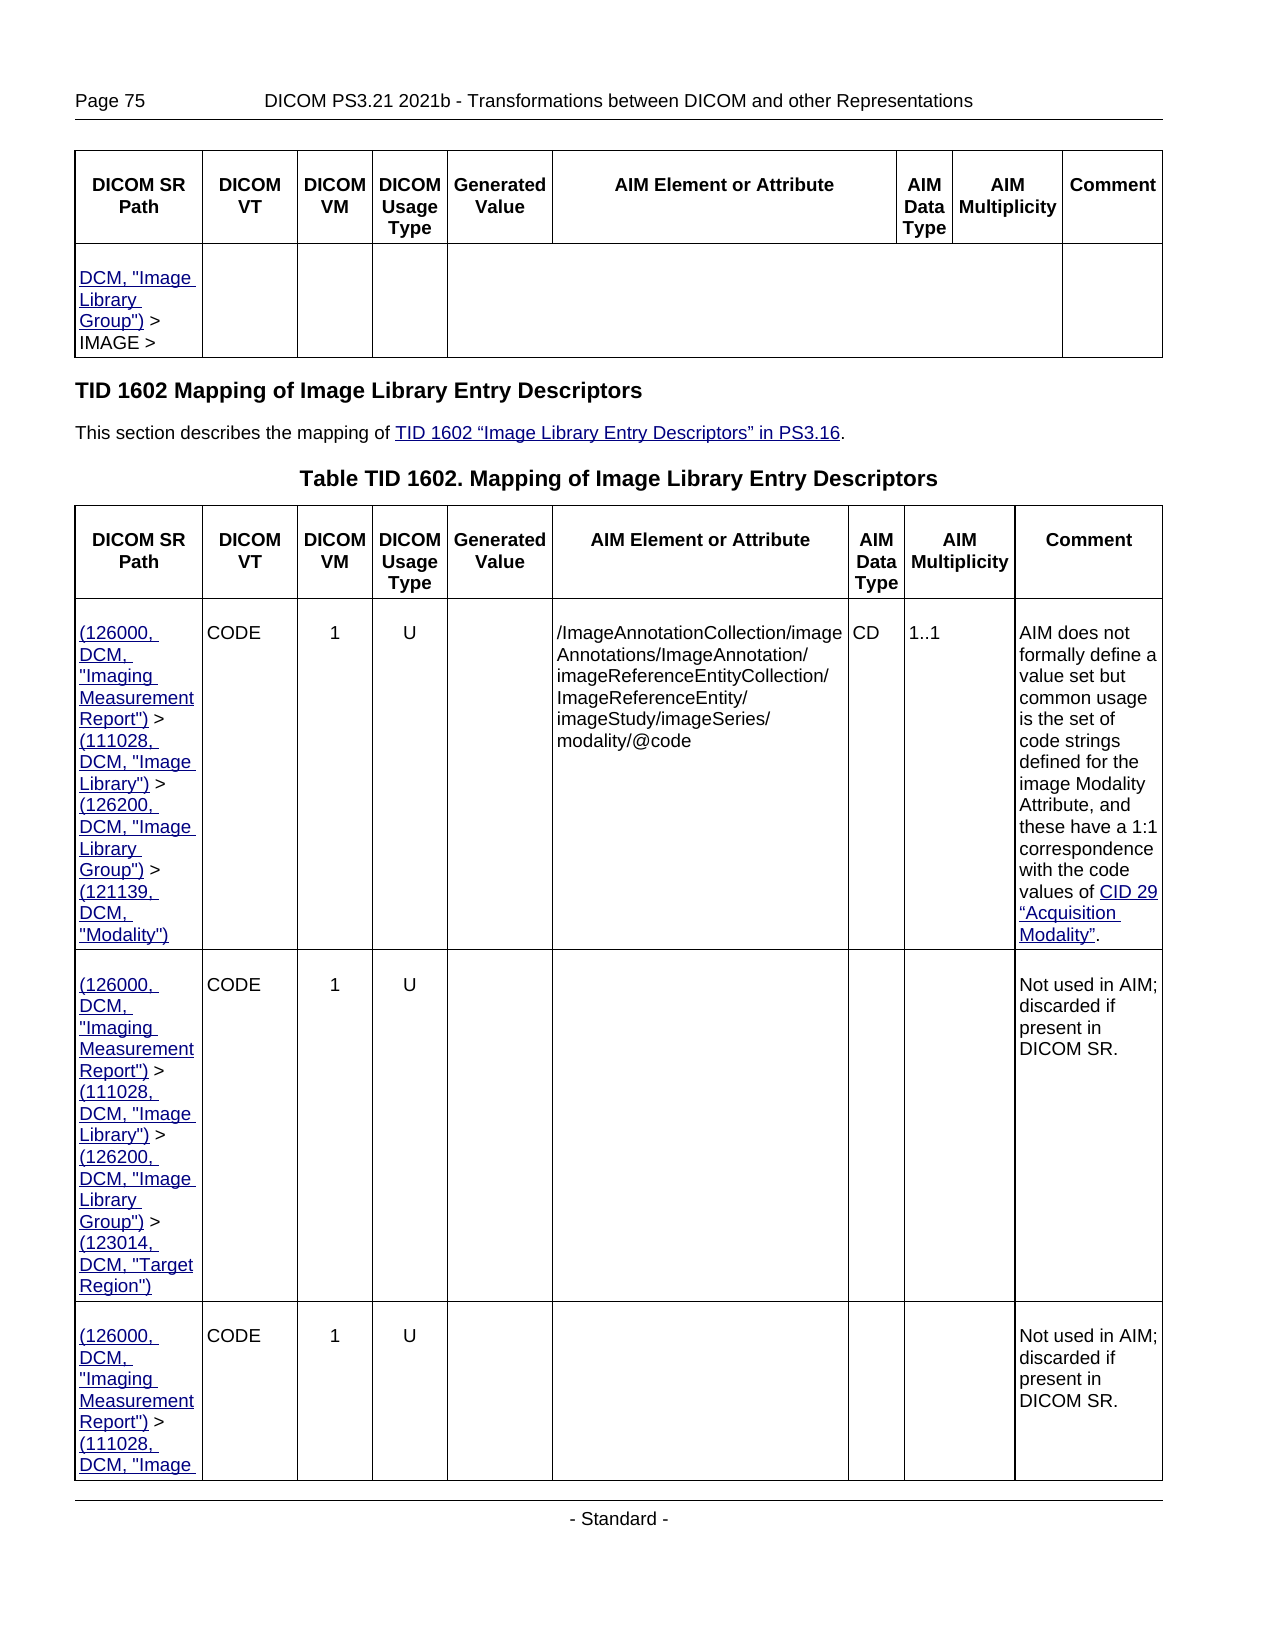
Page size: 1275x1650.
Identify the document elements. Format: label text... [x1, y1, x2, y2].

table_header AIM Data Type [849, 506, 904, 598]
table_cell [448, 950, 552, 1301]
table_cell U [373, 950, 447, 1301]
table_header DICOM VM [298, 506, 372, 598]
table_cell CODE [203, 950, 297, 1301]
table_cell CD [849, 599, 904, 949]
table_cell [448, 244, 1062, 357]
table_cell Not used in AIM; discarded if present in DICOM SR. [1016, 950, 1162, 1301]
table_header DICOM Usage Type [373, 151, 447, 243]
table_cell [553, 1302, 848, 1480]
table_header Comment [1063, 151, 1162, 243]
table_cell (126000, DCM, "Imaging Measurement Report") > (111028, DCM, "Image Library") > (126200, DCM, "Image Library Group") > (121139, DCM, "Modality") [76, 599, 202, 949]
table_header AIM Element or Attribute [553, 151, 896, 243]
table_header Generated Value [448, 151, 552, 243]
table_header AIM Data Type [897, 151, 952, 243]
table_cell [448, 599, 552, 949]
table_header DICOM Usage Type [373, 506, 447, 598]
table_header AIM Multiplicity [905, 506, 1014, 598]
table_header Generated Value [448, 506, 552, 598]
table_cell [448, 1302, 552, 1480]
table_header AIM Multiplicity [953, 151, 1062, 243]
text This section describes the mapping of TID 1602 “Image Library Entry Descriptors” in PS3.16. [75, 422, 1162, 443]
table_header DICOM VT [203, 506, 297, 598]
table_cell [553, 950, 848, 1301]
text Table TID 1602. Mapping of Image Library Entry Descriptors [75, 466, 1162, 491]
table_header DICOM SR Path [76, 151, 202, 243]
table_cell 1..1 [905, 599, 1014, 949]
text TID 1602 Mapping of Image Library Entry Descriptors [75, 377, 1162, 403]
table_cell U [373, 1302, 447, 1480]
table_header Comment [1016, 506, 1162, 598]
table_cell (126000, DCM, "Imaging Measurement Report") > (111028, DCM, "Image Library") > (126200, DCM, "Image Library Group") > (123014, DCM, "Target Region") [76, 950, 202, 1301]
table_cell /Image​Annotation​Collection/​image​Annotations/​Image​Annotation/​imageReferenceEntityCollection/​ImageReferenceEntity/​imageStudy/​imageSeries/​modality/​@code [553, 599, 848, 949]
table_cell [1063, 244, 1162, 357]
table_cell [905, 1302, 1014, 1480]
table_cell Not used in AIM; discarded if present in DICOM SR. [1016, 1302, 1162, 1480]
table_cell 1 [298, 1302, 372, 1480]
table_header AIM Element or Attribute [553, 506, 848, 598]
table_cell 1 [298, 599, 372, 949]
table_header DICOM SR Path [76, 506, 202, 598]
table_cell DCM, "Image Library Group") > IMAGE > [76, 244, 202, 357]
table_cell [905, 950, 1014, 1301]
table_cell 1 [298, 950, 372, 1301]
table_cell [849, 950, 904, 1301]
table_cell CODE [203, 1302, 297, 1480]
table_cell [203, 244, 297, 357]
table_cell [849, 1302, 904, 1480]
table_cell [373, 244, 447, 357]
table_cell AIM does not formally define a value set but common usage is the set of code strings defined for the image Modality Attribute, and these have a 1:1 correspondence with the code values of CID 29 “Acquisition Modality”. [1016, 599, 1162, 949]
table_cell U [373, 599, 447, 949]
table_cell CODE [203, 599, 297, 949]
table_header DICOM VT [203, 151, 297, 243]
table_cell [298, 244, 372, 357]
table_header DICOM VM [298, 151, 372, 243]
table_cell (126000, DCM, "Imaging Measurement Report") > (111028, DCM, "Image [76, 1302, 202, 1480]
